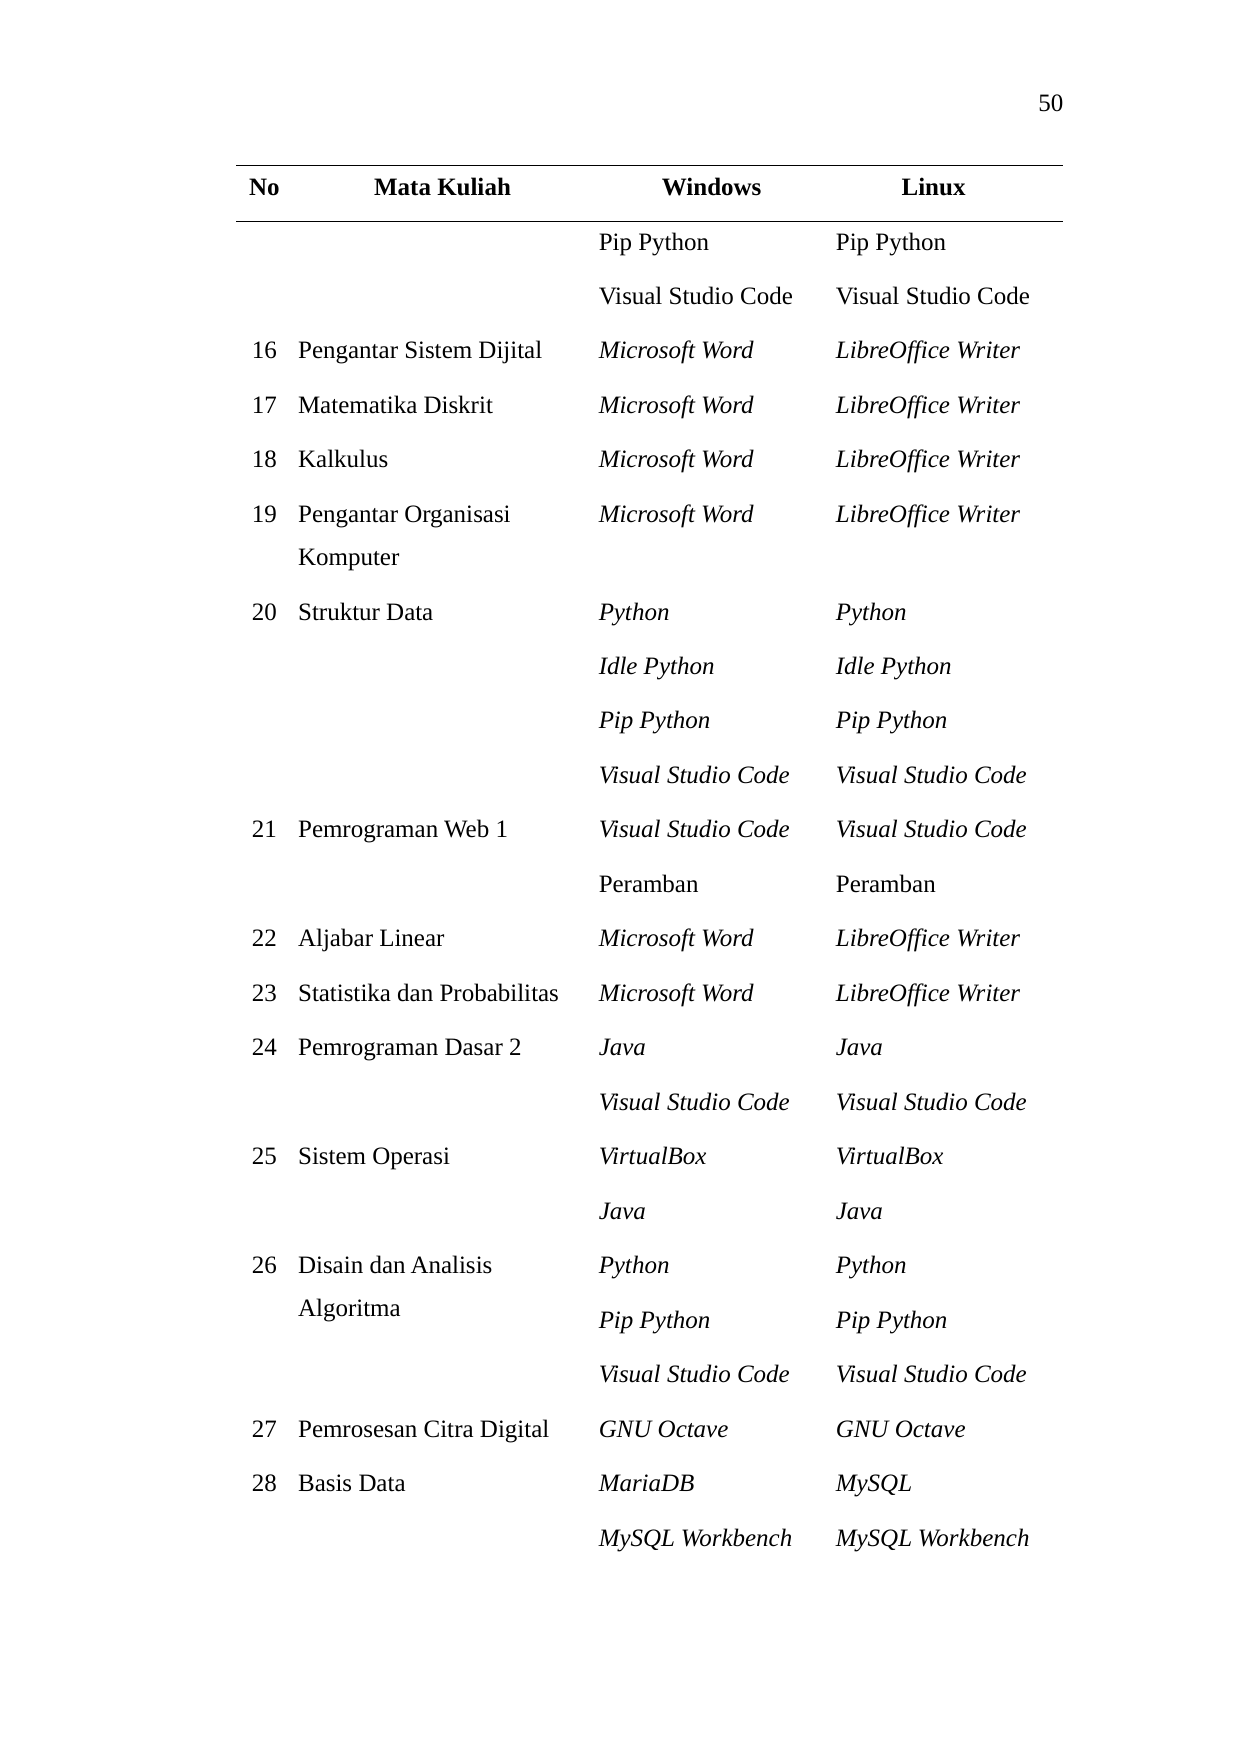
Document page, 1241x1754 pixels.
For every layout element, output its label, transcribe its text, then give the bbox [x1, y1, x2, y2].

table_cell 26 [236, 1245, 292, 1408]
table_cell Pemrograman Dasar 2 [292, 1027, 593, 1136]
table_cell Visual Studio Code [830, 1354, 1063, 1408]
table_cell 18 [236, 439, 292, 493]
table_cell MySQL [830, 1463, 1063, 1517]
table_cell LibreOffice Writer [830, 330, 1063, 384]
table_cell Visual Studio Code [593, 275, 830, 330]
table_cell 16 [236, 330, 292, 384]
table_cell Python [593, 591, 830, 645]
table_cell Visual Studio Code [830, 275, 1063, 330]
table_cell Visual Studio Code [593, 754, 830, 809]
table_cell Pengantar Organisasi Komputer [292, 493, 593, 591]
table_cell Peramban [830, 863, 1063, 918]
table_cell Statistika dan Probabilitas [292, 972, 593, 1027]
table_cell Struktur Data [292, 591, 593, 809]
table_cell LibreOffice Writer [830, 972, 1063, 1027]
table_header No [236, 166, 292, 221]
table_cell Peramban [593, 863, 830, 918]
table_header Linux [830, 166, 1063, 221]
table_cell Visual Studio Code [593, 1081, 830, 1136]
table_header Mata Kuliah [292, 166, 593, 221]
table_cell Visual Studio Code [593, 809, 830, 863]
table_cell LibreOffice Writer [830, 384, 1063, 439]
table_cell VirtualBox [593, 1136, 830, 1190]
table_cell Microsoft Word [593, 972, 830, 1027]
table_cell Python [593, 1245, 830, 1299]
table_cell Pip Python [830, 222, 1063, 275]
table_cell Pip Python [593, 1299, 830, 1353]
table_cell Python [830, 591, 1063, 645]
table_cell Microsoft Word [593, 330, 830, 384]
table_cell Pip Python [593, 700, 830, 754]
table_cell LibreOffice Writer [830, 493, 1063, 591]
table_cell Java [593, 1027, 830, 1081]
table_cell 20 [236, 591, 292, 809]
table_cell Visual Studio Code [830, 1081, 1063, 1136]
table_cell MariaDB [593, 1463, 830, 1517]
table_cell GNU Octave [593, 1408, 830, 1462]
table_cell LibreOffice Writer [830, 918, 1063, 972]
table_cell 23 [236, 972, 292, 1027]
table_cell Aljabar Linear [292, 918, 593, 972]
table_cell Pengantar Sistem Dijital [292, 330, 593, 384]
table_cell Sistem Operasi [292, 1136, 593, 1244]
table_cell 17 [236, 384, 292, 439]
table_cell VirtualBox [830, 1136, 1063, 1190]
table_cell Basis Data [292, 1463, 593, 1571]
table_cell MySQL Workbench [830, 1517, 1063, 1571]
table_cell 27 [236, 1408, 292, 1462]
table_cell Pip Python [593, 222, 830, 275]
table_cell Matematika Diskrit [292, 384, 593, 439]
table_cell 22 [236, 918, 292, 972]
table_cell Java [593, 1190, 830, 1244]
table_cell Kalkulus [292, 439, 593, 493]
table_cell LibreOffice Writer [830, 439, 1063, 493]
table_cell Microsoft Word [593, 918, 830, 972]
table_cell 28 [236, 1463, 292, 1571]
table_cell Visual Studio Code [593, 1354, 830, 1408]
table_cell Java [830, 1027, 1063, 1081]
table_cell Microsoft Word [593, 384, 830, 439]
table_cell Pip Python [830, 700, 1063, 754]
table_cell 24 [236, 1027, 292, 1136]
table_cell Pemrosesan Citra Digital [292, 1408, 593, 1462]
table_cell 21 [236, 809, 292, 918]
table_cell Microsoft Word [593, 439, 830, 493]
table_cell MySQL Workbench [593, 1517, 830, 1571]
table_cell Visual Studio Code [830, 754, 1063, 809]
table_header Windows [593, 166, 830, 221]
table_cell Python [830, 1245, 1063, 1299]
table_cell 19 [236, 493, 292, 591]
table_cell Java [830, 1190, 1063, 1244]
table_cell 25 [236, 1136, 292, 1244]
table_cell Visual Studio Code [830, 809, 1063, 863]
table_cell Pip Python [830, 1299, 1063, 1353]
table_cell Idle Python [830, 645, 1063, 700]
table_cell GNU Octave [830, 1408, 1063, 1462]
table_cell Idle Python [593, 645, 830, 700]
table_cell Pemrograman Web 1 [292, 809, 593, 918]
table_cell Microsoft Word [593, 493, 830, 591]
table_cell Disain dan Analisis Algoritma [292, 1245, 593, 1408]
